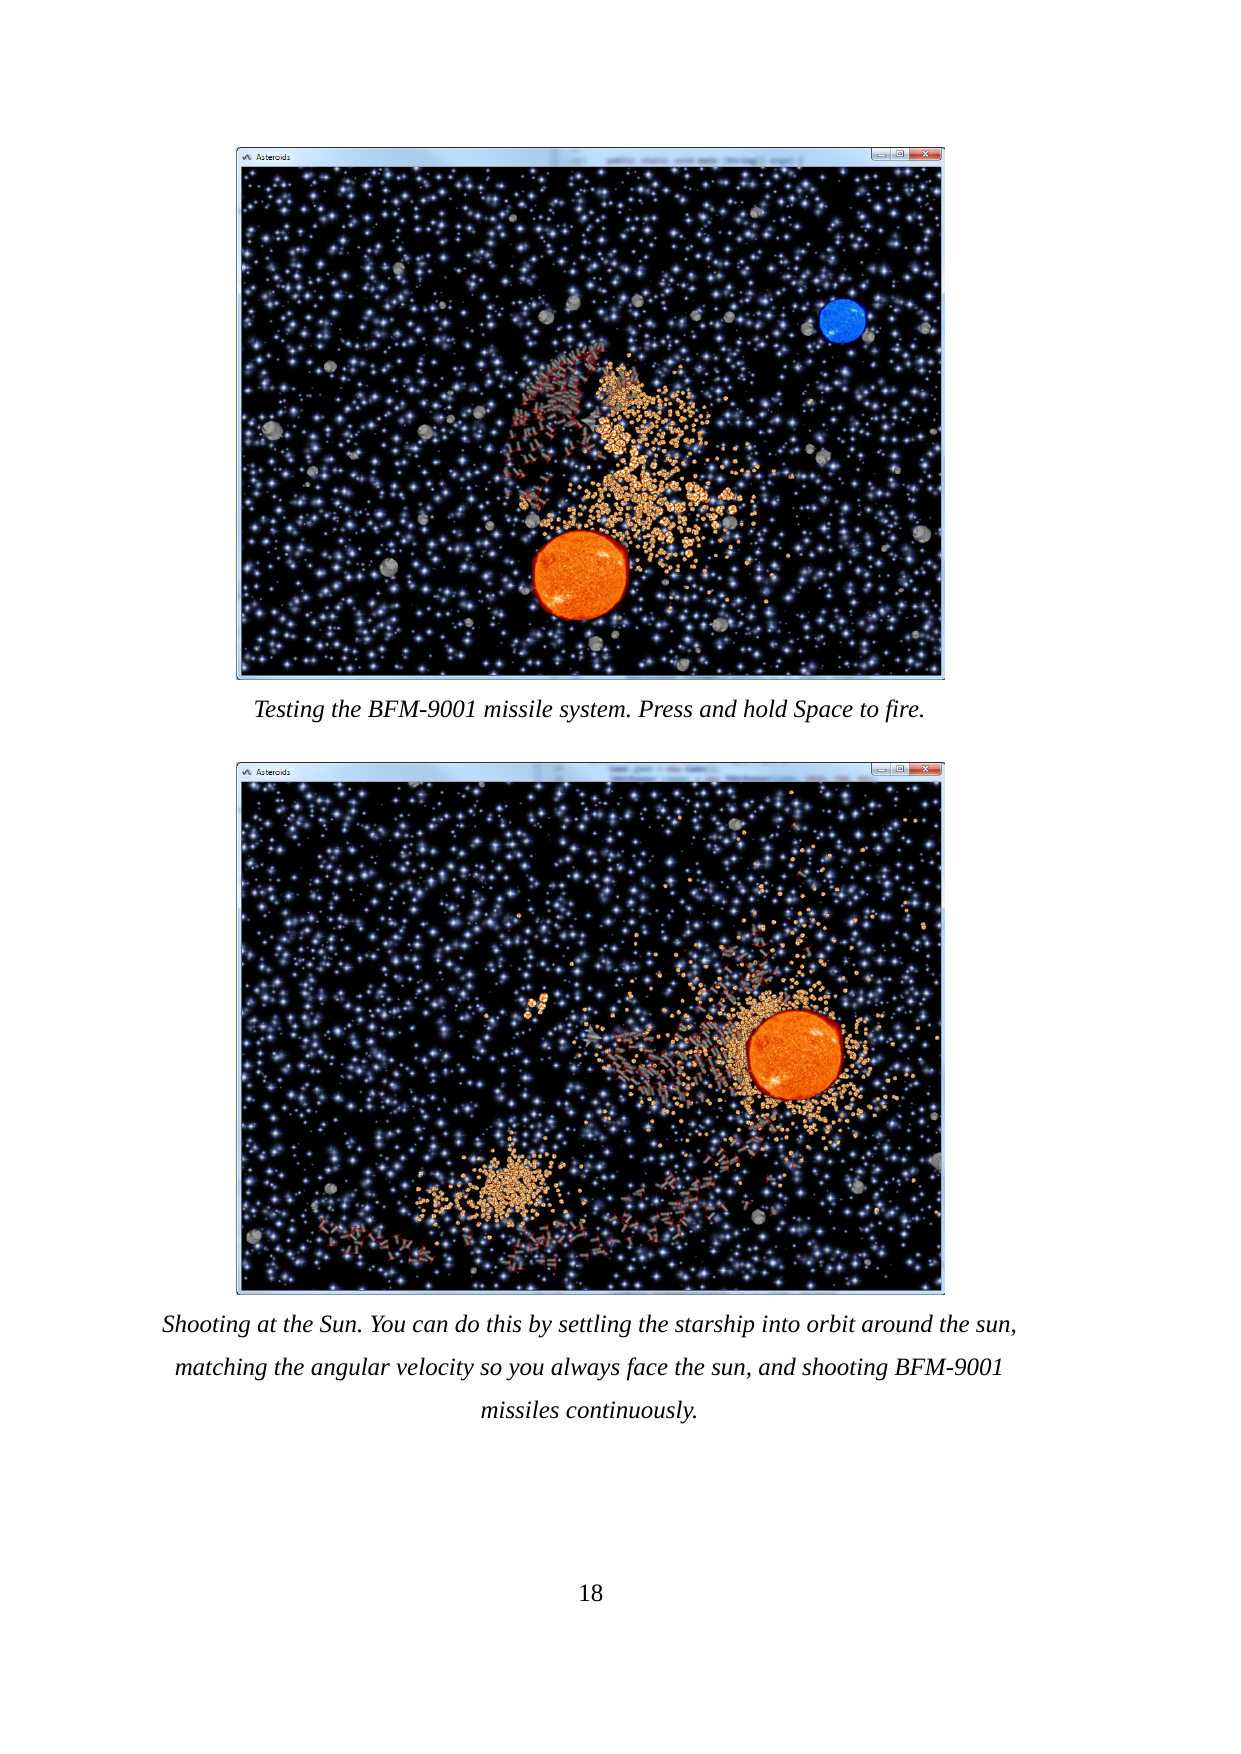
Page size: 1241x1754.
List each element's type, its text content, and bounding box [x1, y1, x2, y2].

picture [236, 147, 945, 680]
text Shooting at the Sun. You can do this by settling the starship into orbit around the sun, matching the angular velocity so you always face the sun, and shooting BFM-9001 missiles continuously. [148, 1295, 1033, 1424]
picture [236, 762, 945, 1295]
text Testing the BFM-9001 missile system. Press and hold Space to fire. [148, 680, 1033, 723]
